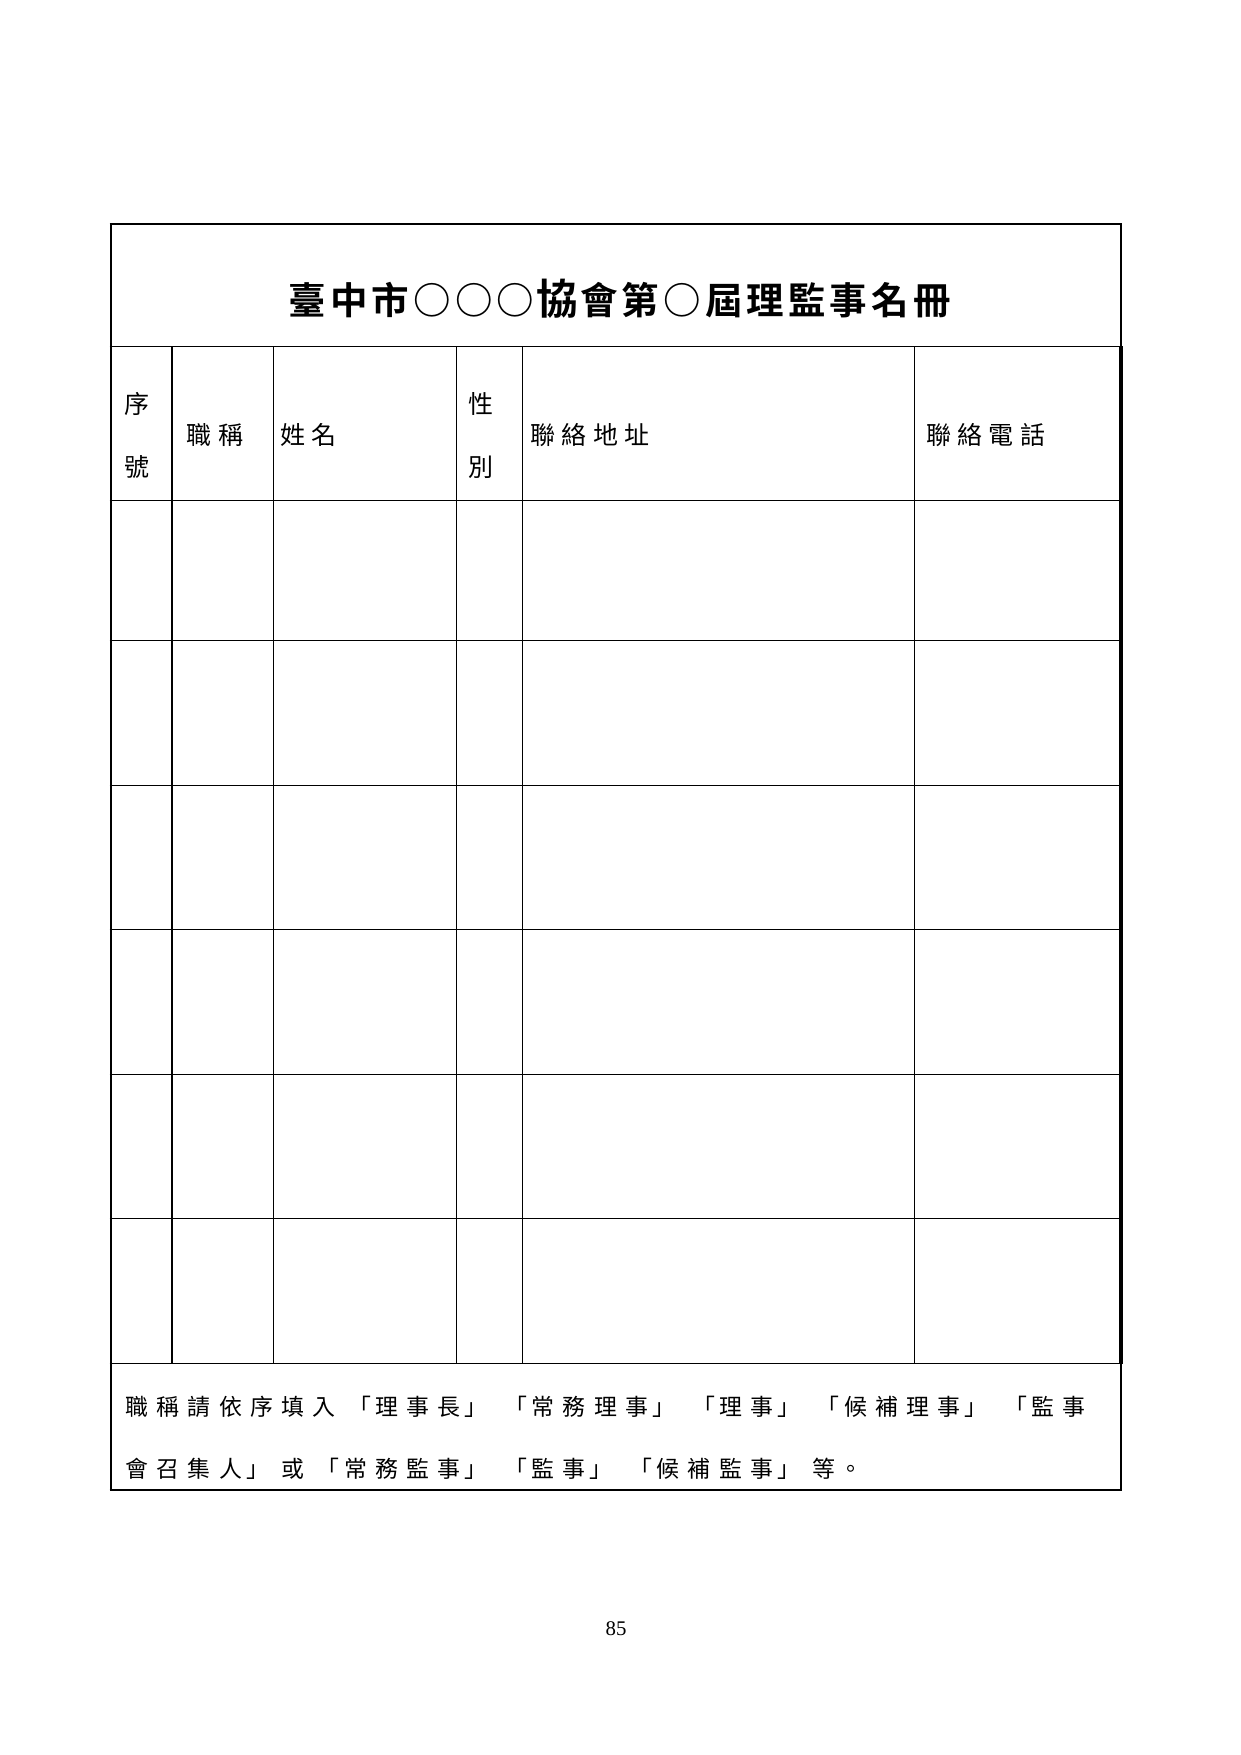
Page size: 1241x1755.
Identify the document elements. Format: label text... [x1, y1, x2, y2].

table_cell 序號 [112, 347, 171, 500]
table_cell [112, 786, 171, 929]
table_cell [173, 501, 273, 640]
table_cell [173, 641, 273, 785]
table_cell [457, 641, 522, 785]
table_cell [523, 930, 914, 1074]
table_cell [112, 930, 171, 1074]
table_cell [523, 501, 914, 640]
table_cell [274, 930, 456, 1074]
table_cell [112, 1219, 171, 1363]
table_cell 聯絡電話 [915, 347, 1119, 500]
table_cell [274, 641, 456, 785]
table_cell [457, 1075, 522, 1218]
table_cell [915, 930, 1119, 1074]
table_cell 姓名 [274, 347, 456, 500]
table_cell [915, 1075, 1119, 1218]
table_cell [523, 786, 914, 929]
table_header 臺中市○○○協會第○屆理監事名冊 [112, 225, 1120, 346]
table_cell [112, 1075, 171, 1218]
table_cell [274, 786, 456, 929]
table_cell 職稱請依序填入「理事長」「常務理事」「理事」「候補理事」「監事會召集人」或「常務監事」「監事」「候補監事」等。 [112, 1364, 1120, 1489]
table_cell [274, 501, 456, 640]
table_cell [457, 930, 522, 1074]
table_cell [457, 501, 522, 640]
table_cell [915, 1219, 1119, 1363]
table_cell [523, 641, 914, 785]
table_cell 職稱 [173, 347, 273, 500]
table_cell [274, 1075, 456, 1218]
table_cell [274, 1219, 456, 1363]
table_cell [915, 641, 1119, 785]
table_cell [523, 1219, 914, 1363]
table_cell [112, 501, 171, 640]
table_cell [173, 1219, 273, 1363]
table_cell [915, 501, 1119, 640]
table_cell [112, 641, 171, 785]
table_cell [457, 786, 522, 929]
table_cell [173, 786, 273, 929]
table_cell [915, 786, 1119, 929]
table_cell 聯絡地址 [523, 347, 914, 500]
table_cell [523, 1075, 914, 1218]
table_cell 性別 [457, 347, 522, 500]
table_cell [173, 930, 273, 1074]
table_cell [173, 1075, 273, 1218]
table_cell [457, 1219, 522, 1363]
